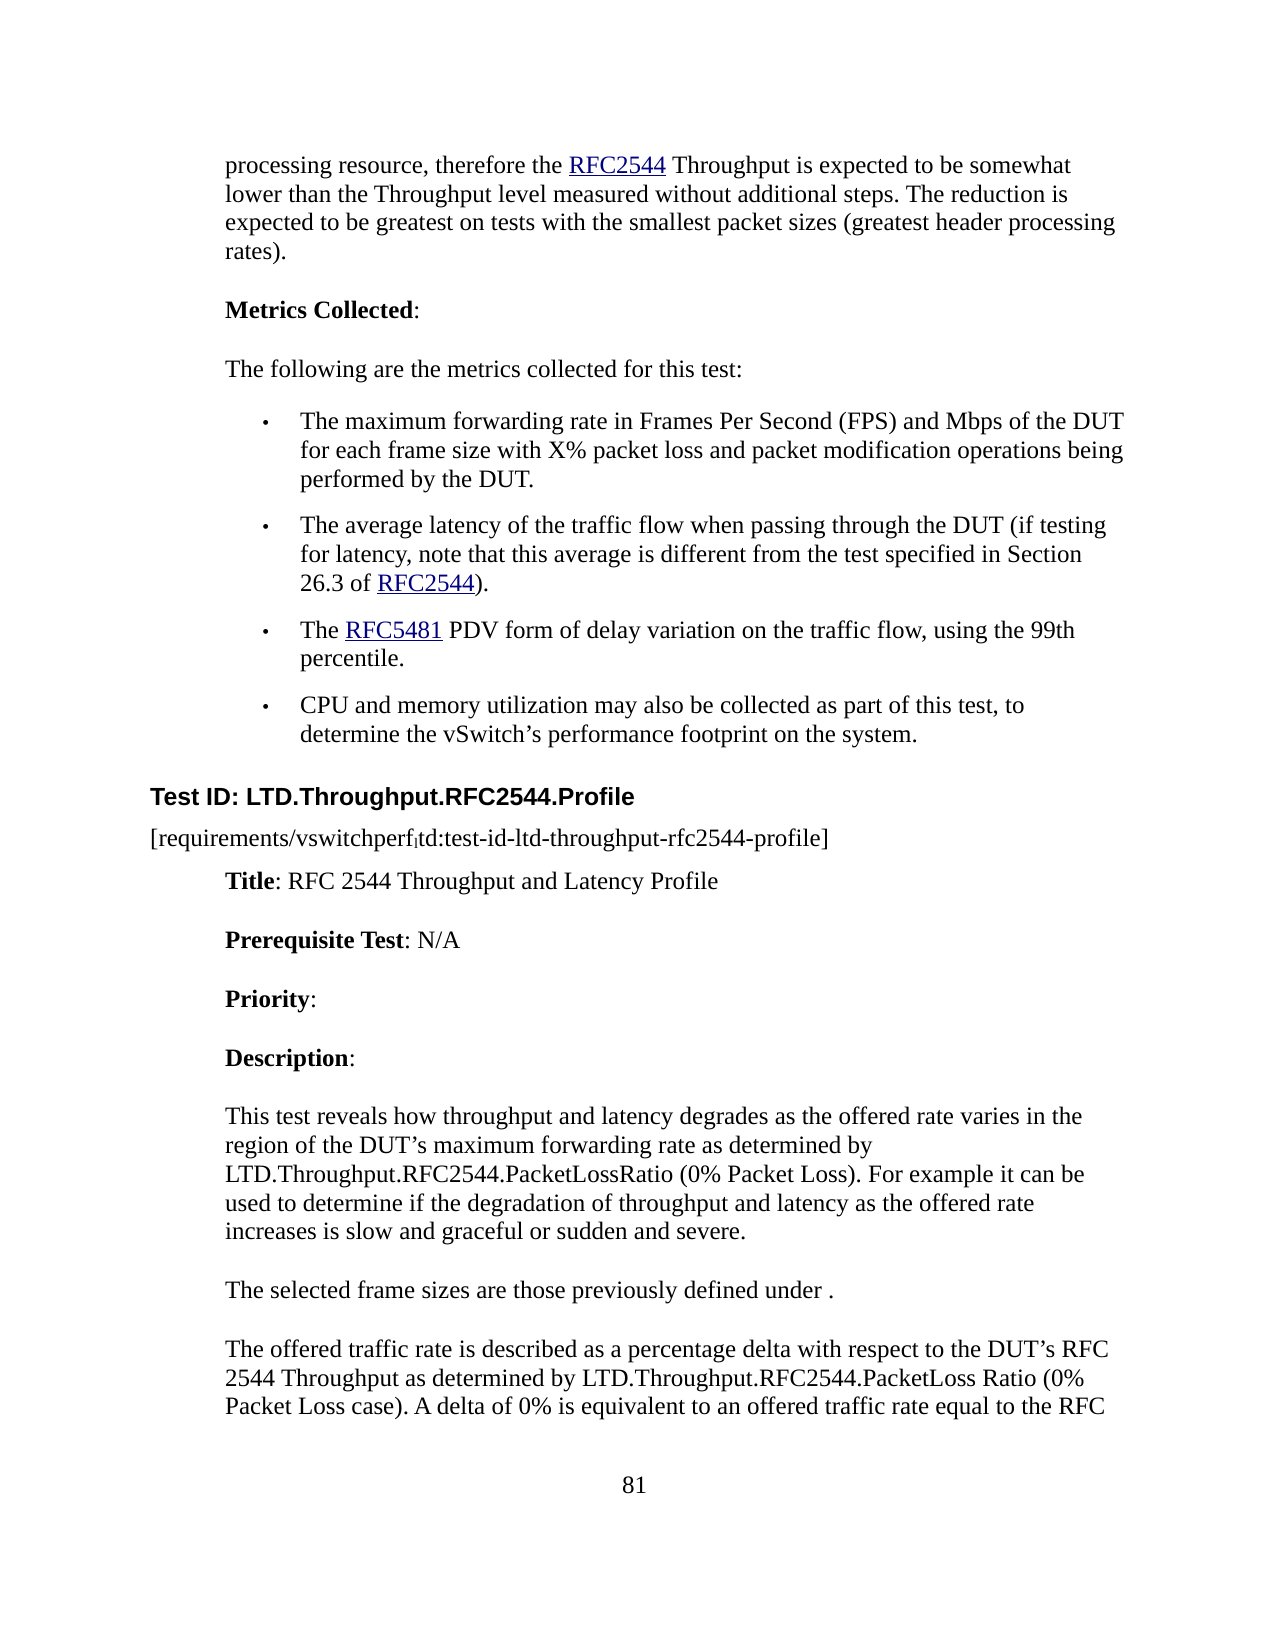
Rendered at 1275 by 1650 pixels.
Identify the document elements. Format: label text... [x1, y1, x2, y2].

list CPU and memory utilization may also be collected as part of this test, to determine the vSwitch’s performance footprint on the system. [262, 690, 1125, 748]
text The following are the metrics collected for this test: [225, 354, 1125, 382]
list The average latency of the traffic flow when passing through the DUT (if testing for latency, note that this average is different from the test specified in Section 26.3 of RFC2544). [262, 511, 1125, 597]
text The selected frame sizes are those previously defined under . [225, 1275, 1125, 1304]
text Metrics Collected: [225, 295, 1125, 324]
text processing resource, therefore the RFC2544 Throughput is expected to be somewhat lower than the Throughput level measured without additional steps. The reduction is expected to be greatest on tests with the smallest packet sizes (greatest header processing rates). [225, 150, 1125, 265]
subtitle Test ID: LTD.Throughput.RFC2544.Profile [150, 782, 1125, 810]
list The maximum forwarding rate in Frames Per Second (FPS) and Mbps of the DUT for each frame size with X% packet loss and packet modification operations being performed by the DUT. [262, 406, 1125, 493]
text The offered traffic rate is described as a percentage delta with respect to the DUT’s RFC 2544 Throughput as determined by LTD.Throughput.RFC2544.PacketLoss Ratio (0% Packet Loss case). A delta of 0% is equivalent to an offered traffic rate equal to the RFC [225, 1334, 1125, 1420]
list The RFC5481 PDV form of delay variation on the traffic flow, using the 99th percentile. [262, 615, 1125, 672]
text Description: [225, 1043, 1125, 1071]
text Prerequisite Test: N/A [225, 925, 1125, 954]
text Title: RFC 2544 Throughput and Latency Profile [225, 866, 1125, 895]
text [requirements/vswitchperfltd:test-id-ltd-throughput-rfc2544-profile] [150, 823, 1125, 851]
text This test reveals how throughput and latency degrades as the offered rate varies in the region of the DUT’s maximum forwarding rate as determined by LTD.Throughput.RFC2544.PacketLossRatio (0% Packet Loss). For example it can be used to determine if the degradation of throughput and latency as the offered rate increases is slow and graceful or sudden and severe. [225, 1101, 1125, 1245]
text Priority: [225, 984, 1125, 1013]
